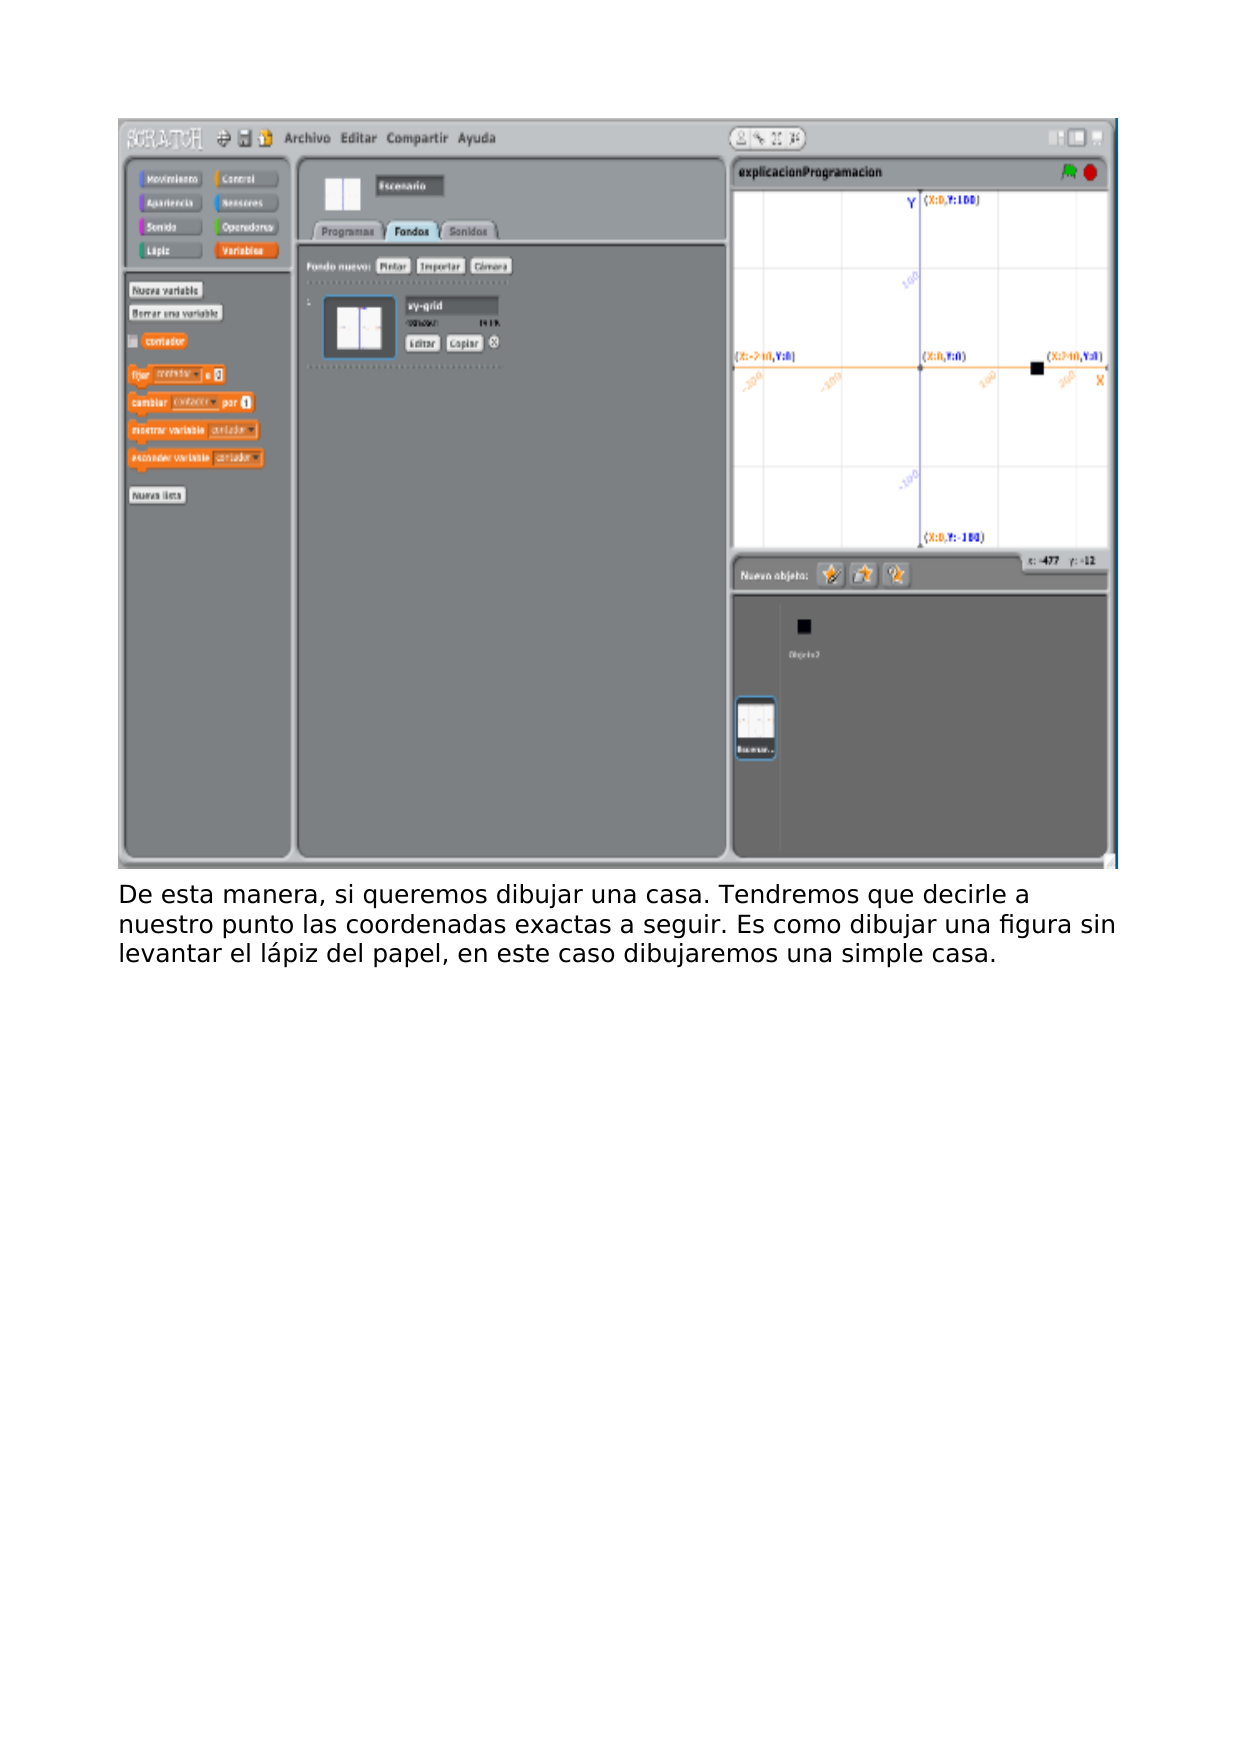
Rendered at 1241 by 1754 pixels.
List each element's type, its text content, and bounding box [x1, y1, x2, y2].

picture [118, 118, 1119, 869]
text De esta manera, si queremos dibujar una casa. Tendremos que decirle a nuestro punto las coordenadas exactas a seguir. Es como dibujar una figura sin levantar el lápiz del papel, en este caso dibujaremos una simple casa. [118, 881, 1122, 968]
